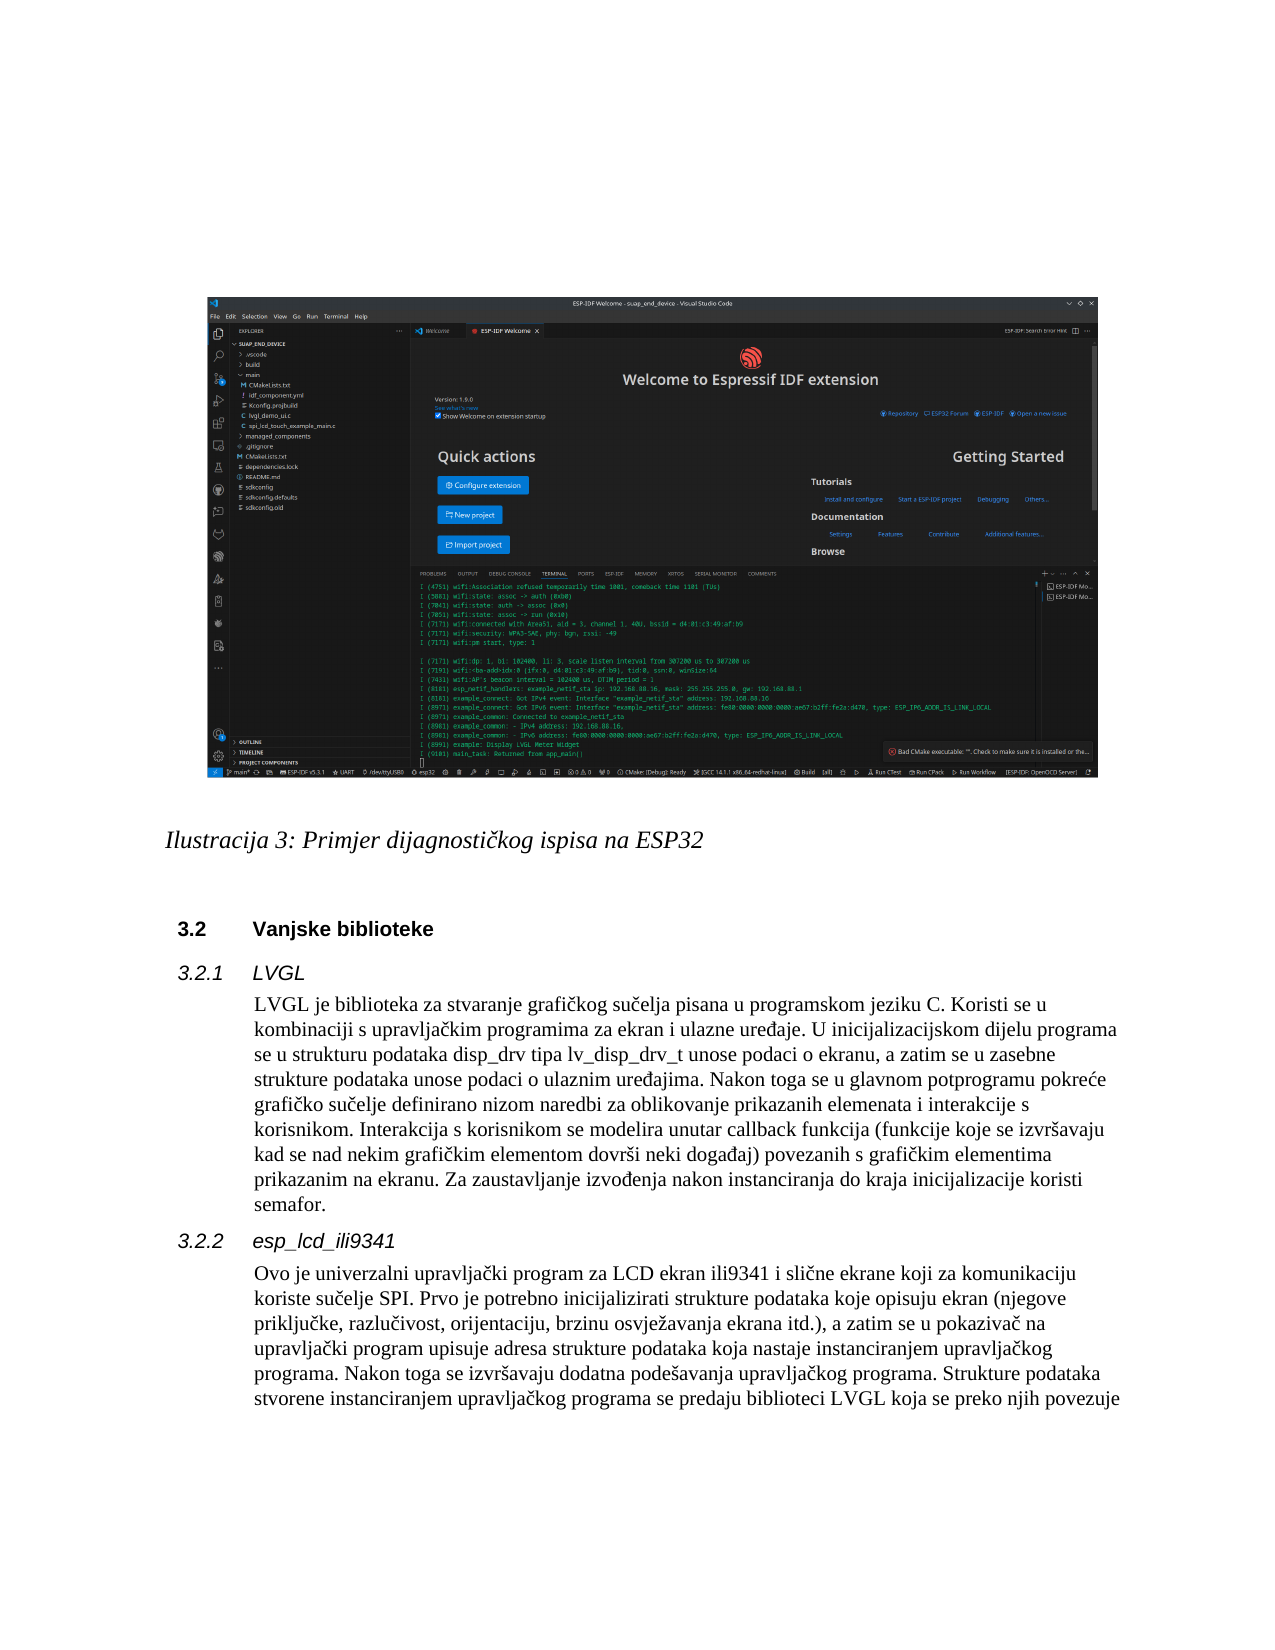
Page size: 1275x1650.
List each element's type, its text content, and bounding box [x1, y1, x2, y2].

text LVGL je biblioteka za stvaranje grafičkog sučelja pisana u programskom jeziku C. Koristi se u kombinaciji s upravljačkim programima za ekran i ulazne uređaje. U inicijalizacijskom dijelu programa se u strukturu podataka disp_drv tipa lv_disp_drv_t unose podaci o ekranu, a zatim se u zasebne strukture podataka unose podaci o ulaznim uređajima. Nakon toga se u glavnom potprogramu pokreće grafičko sučelje definirano nizom naredbi za oblikovanje prikazanih elemenata i interakcije s korisnikom. Interakcija s korisnikom se modelira unutar callback funkcija (funkcije koje se izvršavaju kad se nad nekim grafičkim elementom dovrši neki događaj) povezanih s grafičkim elementima prikazanim na ekranu. Za zaustavljanje izvođenja nakon instanciranja do kraja inicijalizacije koristi semafor. [254, 991, 1127, 1216]
text Ovo je univerzalni upravljački program za LCD ekran ili9341 i slične ekrane koji za komunikaciju koriste sučelje SPI. Prvo je potrebno inicijalizirati strukture podataka koje opisuju ekran (njegove priključke, razlučivost, orijentaciju, brzinu osvježavanja ekrana itd.), a zatim se u pokazivač na upravljački program upisuje adresa strukture podataka koja nastaje instanciranjem upravljačkog programa. Nakon toga se izvršavaju dodatna podešavanja upravljačkog programa. Strukture podataka stvorene instanciranjem upravljačkog programa se predaju biblioteci LVGL koja se preko njih povezuje [254, 1259, 1127, 1409]
subtitle esp_lcd_ili9341 [177, 1228, 1127, 1253]
picture [177, 272, 1128, 813]
subtitle LVGL [177, 959, 1127, 984]
text Ilustracija 3: Primjer dijagnostičkog ispisa na ESP32 [165, 813, 1140, 854]
subtitle Vanjske biblioteke [177, 916, 1127, 941]
